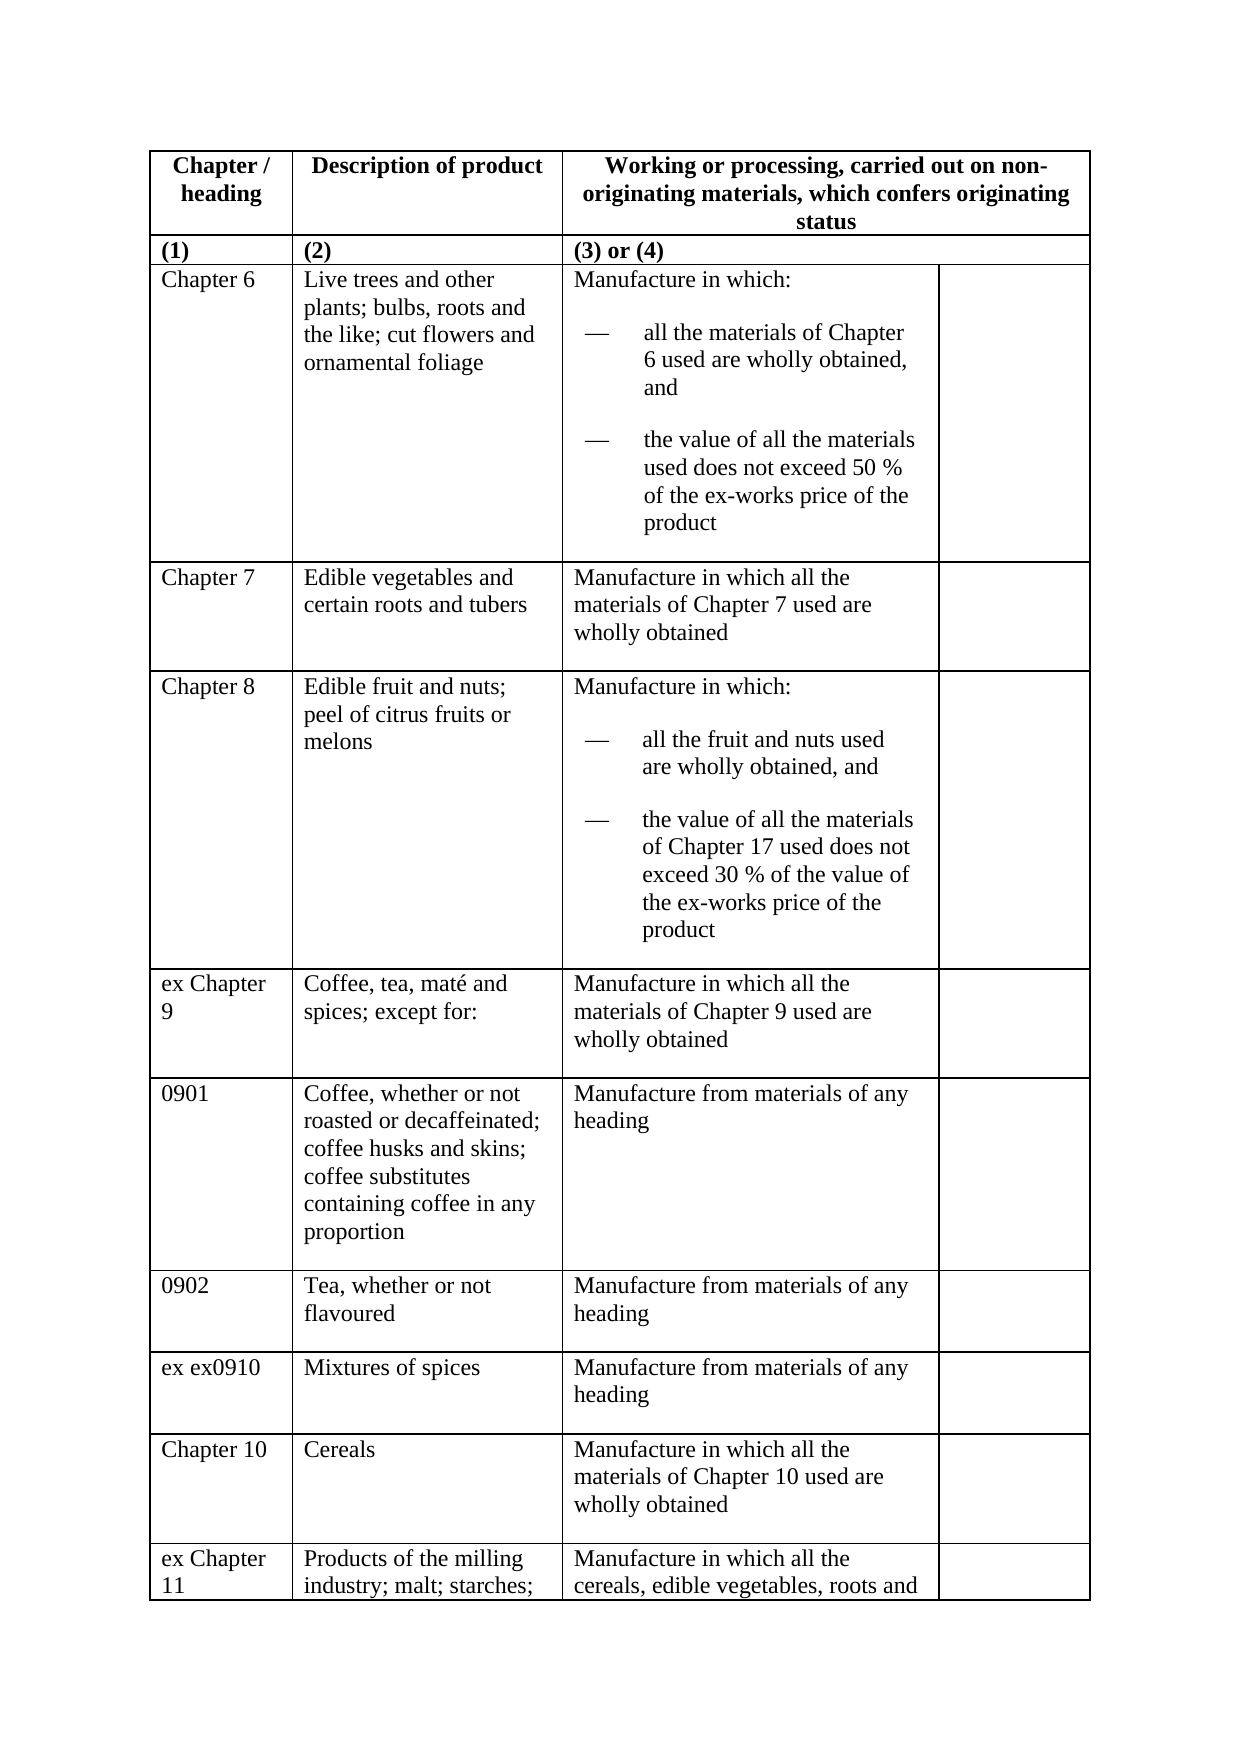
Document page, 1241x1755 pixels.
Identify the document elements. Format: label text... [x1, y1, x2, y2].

table_cell Manufacture from materials of any heading [563, 1271, 938, 1351]
table_cell Live trees and other plants; bulbs, roots and the like; cut flowers and ornamental foliage [293, 265, 562, 561]
table_cell Manufacture in which all the cereals, edible vegetables, roots and [563, 1544, 938, 1599]
table_cell Manufacture from materials of any heading [563, 1079, 938, 1269]
table_cell Manufacture in which all the materials of Chapter 7 used are wholly obtained [563, 563, 938, 670]
table_cell 0901 [151, 1079, 292, 1269]
table_cell Cereals [293, 1435, 562, 1542]
table_cell Chapter 10 [151, 1435, 292, 1542]
table_cell — [574, 805, 631, 968]
table_header — [574, 725, 631, 805]
table_header Working or processing, carried out on non-originating materials, which confers originating status [563, 152, 1089, 234]
table_cell (1) [151, 236, 292, 263]
table_cell Manufacture in which all the materials of Chapter 10 used are wholly obtained [563, 1435, 938, 1542]
table_cell [940, 1544, 1089, 1599]
table_header all the materials of Chapter 6 used are wholly obtained, and [632, 318, 928, 426]
table_cell ex Chapter 11 [151, 1544, 292, 1599]
table_cell Products of the milling industry; malt; starches; [293, 1544, 562, 1599]
table_cell [940, 563, 1089, 670]
table_cell 0902 [151, 1271, 292, 1351]
table_cell Coffee, tea, maté and spices; except for: [293, 970, 562, 1077]
table_header Chapter / heading [151, 152, 292, 234]
table_cell Edible fruit and nuts; peel of citrus fruits or melons [293, 672, 562, 968]
table_cell [940, 1435, 1089, 1542]
table_cell [940, 672, 1089, 968]
table_cell the value of all the materials of Chapter 17 used does not exceed 30 % of the value of the ex-works price of the product [631, 805, 928, 968]
table_cell Manufacture from materials of any heading [563, 1353, 938, 1433]
table_cell Edible vegetables and certain roots and tubers [293, 563, 562, 670]
table_cell Tea, whether or not flavoured [293, 1271, 562, 1351]
table_cell [940, 970, 1089, 1077]
table_header Description of product [293, 152, 562, 234]
table_header — [574, 318, 632, 426]
table_cell (2) [293, 236, 562, 263]
table_cell Manufacture in which: [563, 672, 938, 968]
table_cell Chapter 6 [151, 265, 292, 561]
table_cell — [574, 426, 632, 561]
table_cell ex Chapter 9 [151, 970, 292, 1077]
table_cell Chapter 8 [151, 672, 292, 968]
table_cell ex ex0910 [151, 1353, 292, 1433]
table_cell [940, 265, 1089, 561]
table_header all the fruit and nuts used are wholly obtained, and [631, 725, 928, 805]
table_cell Manufacture in which: [563, 265, 938, 561]
table_cell [940, 1271, 1089, 1351]
table_cell Manufacture in which all the materials of Chapter 9 used are wholly obtained [563, 970, 938, 1077]
table_cell the value of all the materials used does not exceed 50 % of the ex-works price of the product [632, 426, 928, 561]
table_cell Chapter 7 [151, 563, 292, 670]
table_cell (3) or (4) [563, 236, 1089, 263]
table_cell [940, 1353, 1089, 1433]
table_cell [940, 1079, 1089, 1269]
table_cell Mixtures of spices [293, 1353, 562, 1433]
table_cell Coffee, whether or not roasted or decaffeinated; coffee husks and skins; coffee substitutes containing coffee in any proportion [293, 1079, 562, 1269]
